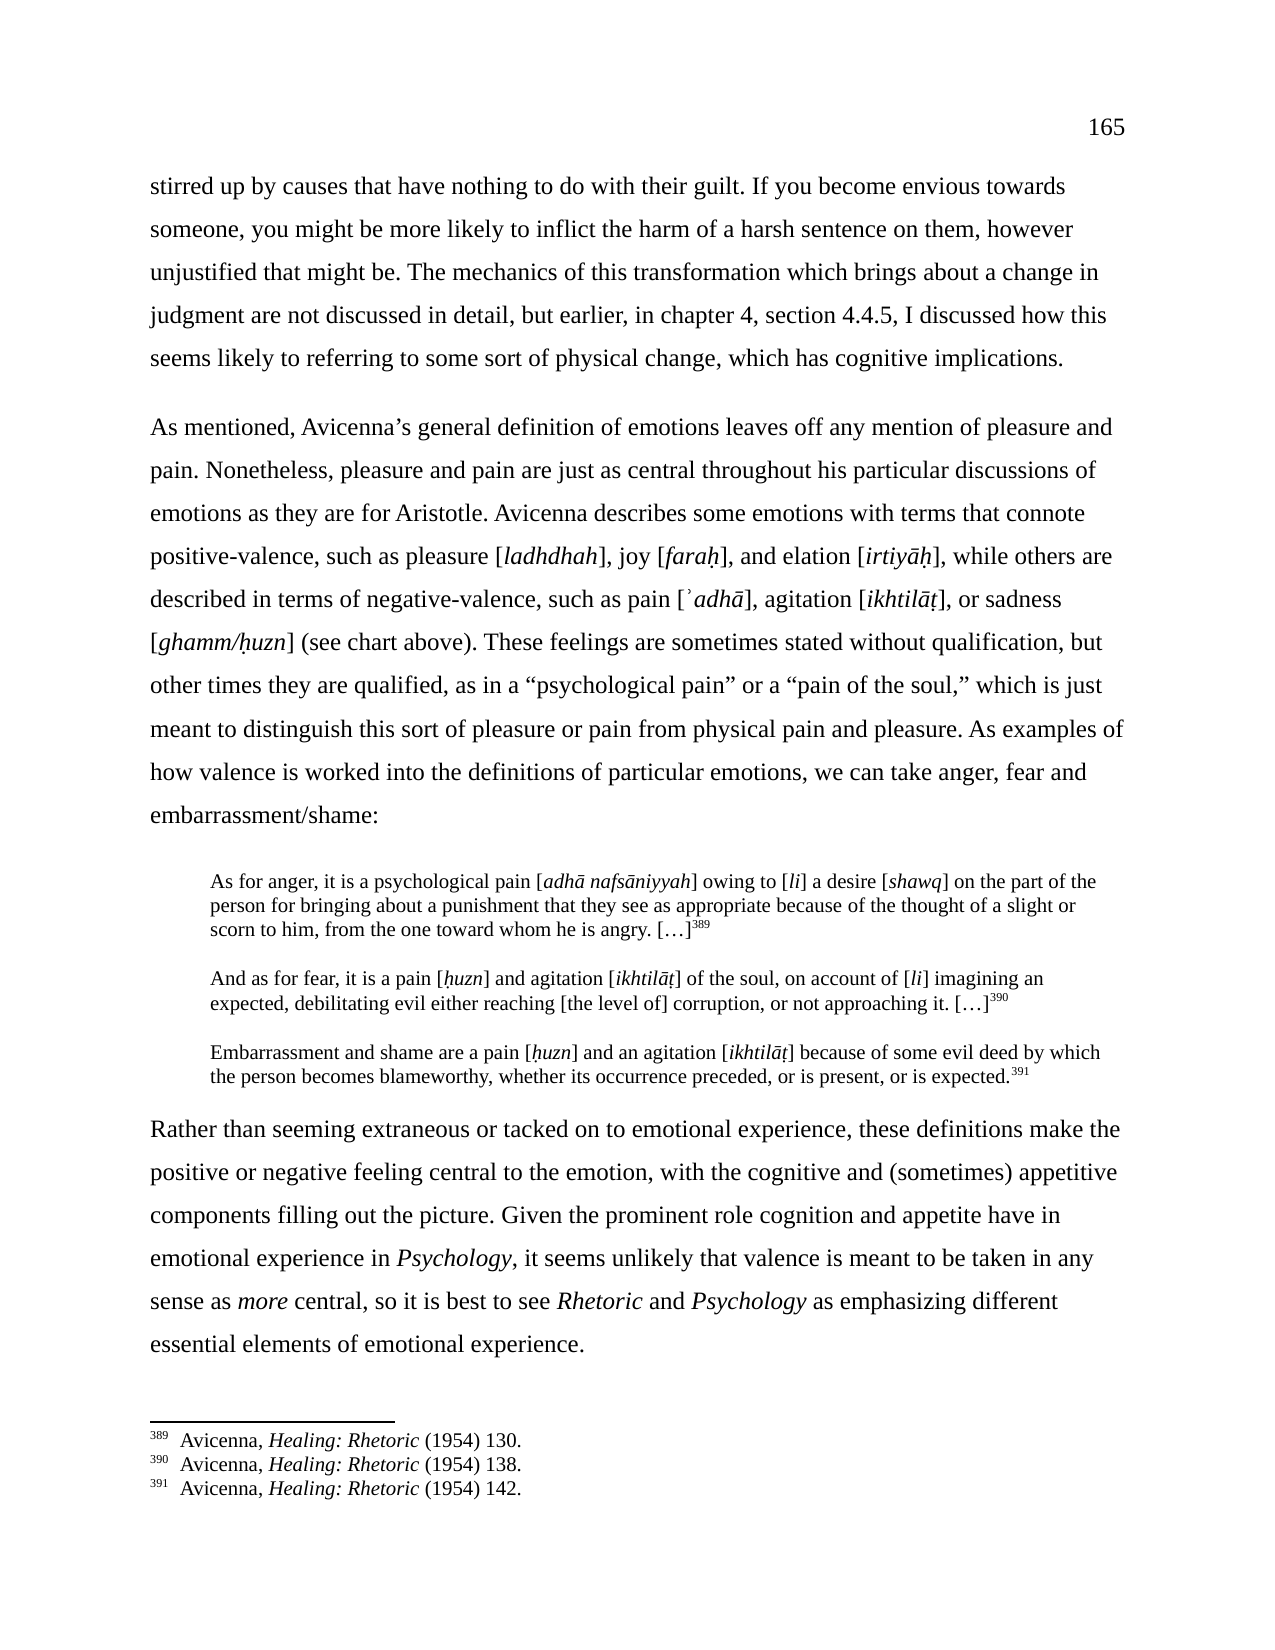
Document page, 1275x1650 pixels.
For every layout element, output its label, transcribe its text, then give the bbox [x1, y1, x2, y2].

text And as for fear, it is a pain [ḥuzn] and agitation [ikhtilāṭ] of the soul, on account of [li] imagining an expected, debilitating evil either reaching [the level of] corruption, or not approaching it. […] [210, 966, 1125, 1014]
text stirred up by causes that have nothing to do with their guilt. If you become envious towards someone, you might be more likely to inflict the harm of a harsh sentence on them, however unjustified that might be. The mechanics of this transformation which brings about a change in judgment are not discussed in detail, but earlier, in chapter 4, section 4.4.5, I discussed how this seems likely to referring to some sort of physical change, which has cognitive implications. [150, 171, 1125, 372]
text Avicenna, Healing: Rhetoric (1954) 142. [150, 1476, 1125, 1500]
text Avicenna, Healing: Rhetoric (1954) 138. [150, 1452, 1125, 1476]
text Embarrassment and shame are a pain [ḥuzn] and an agitation [ikhtilāṭ] because of some evil deed by which the person becomes blameworthy, whether its occurrence preceded, or is present, or is expected. [210, 1040, 1125, 1088]
text As for anger, it is a psychological pain [adhā nafsāniyyah] owing to [li] a desire [shawq] on the part of the person for bringing about a punishment that they see as appropriate because of the thought of a slight or scorn to him, from the one toward whom he is angry. […] [210, 869, 1125, 941]
text Rather than seeming extraneous or tacked on to emotional experience, these definitions make the positive or negative feeling central to the emotion, with the cognitive and (sometimes) appetitive components filling out the picture. Given the prominent role cognition and appetite have in emotional experience in Psychology, it seems unlikely that valence is meant to be taken in any sense as more central, so it is best to see Rhetoric and Psychology as emphasizing different essential elements of emotional experience. [150, 1114, 1125, 1358]
text As mentioned, Avicenna’s general definition of emotions leaves off any mention of pleasure and pain. Nonetheless, pleasure and pain are just as central throughout his particular discussions of emotions as they are for Aristotle. Avicenna describes some emotions with terms that connote positive-valence, such as pleasure [ladhdhah], joy [faraḥ], and elation [irtiyāḥ], while others are described in terms of negative-valence, such as pain [ʾadhā], agitation [ikhtilāṭ], or sadness [ghamm/ḥuzn] (see chart above). These feelings are sometimes stated without qualification, but other times they are qualified, as in a “psychological pain” or a “pain of the soul,” which is just meant to distinguish this sort of pleasure or pain from physical pain and pleasure. As examples of how valence is worked into the definitions of particular emotions, we can take anger, fear and embarrassment/shame: [150, 412, 1125, 829]
text Avicenna, Healing: Rhetoric (1954) 130. [150, 1428, 1125, 1452]
